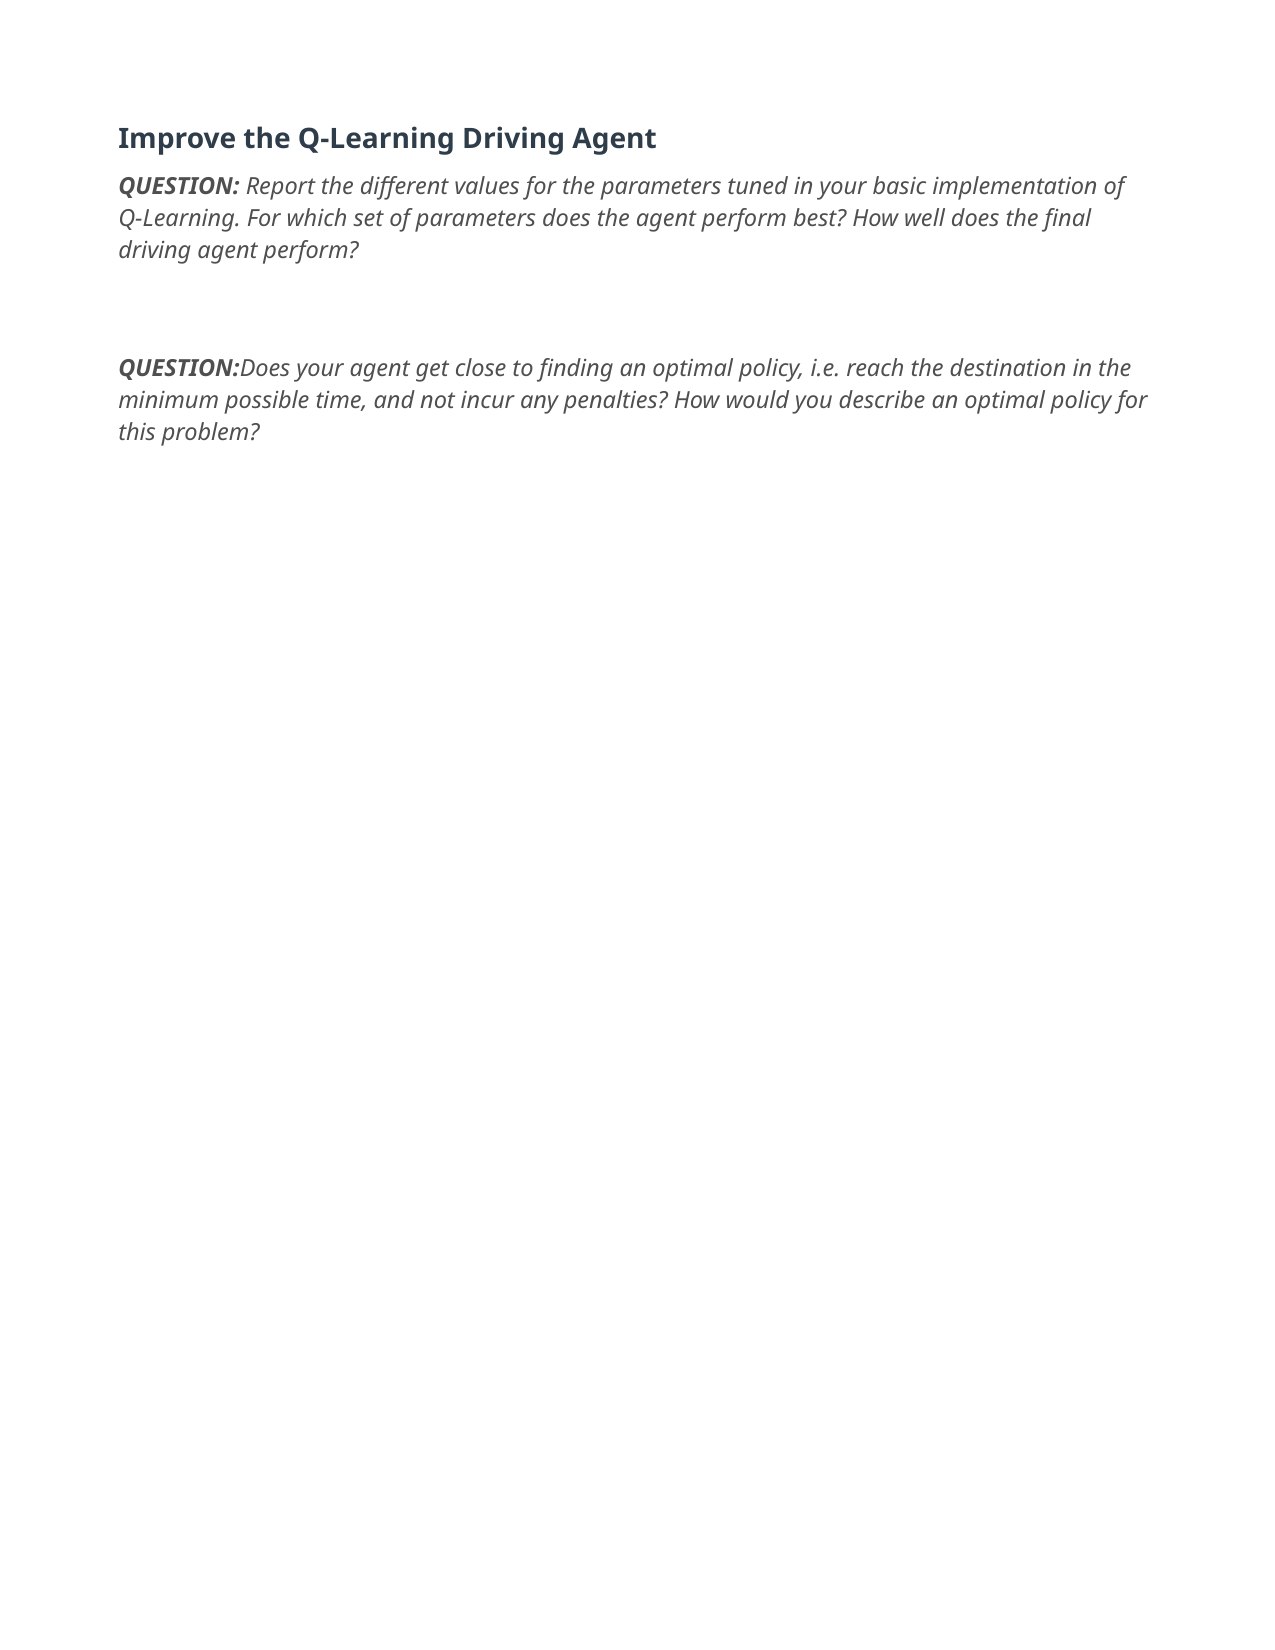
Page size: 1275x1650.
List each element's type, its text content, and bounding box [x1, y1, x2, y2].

subtitle Improve the Q-Learning Driving Agent [118, 118, 1157, 156]
text QUESTION: Report the different values for the parameters tuned in your basic implementation of Q-Learning. For which set of parameters does the agent perform best? How well does the final driving agent perform? [118, 169, 1157, 265]
text QUESTION:Does your agent get close to finding an optimal policy, i.e. reach the destination in the minimum possible time, and not incur any penalties? How would you describe an optimal policy for this problem? [118, 351, 1157, 447]
